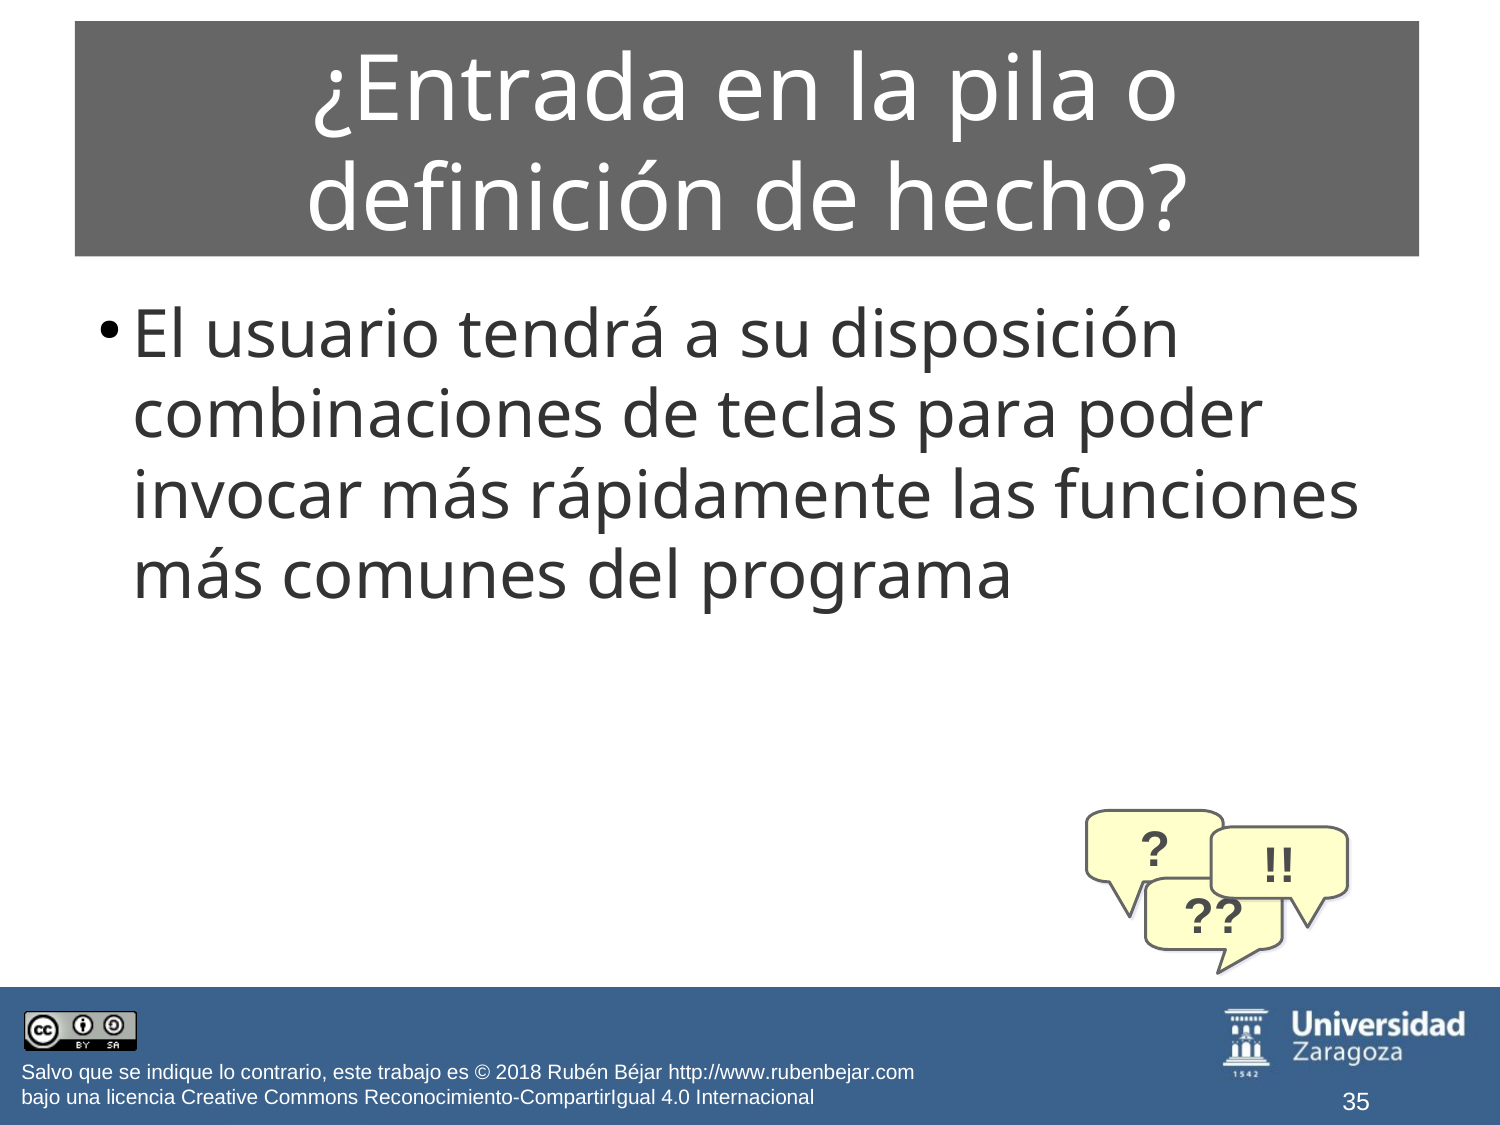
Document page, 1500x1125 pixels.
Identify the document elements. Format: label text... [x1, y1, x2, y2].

list El usuario tendrá a su disposición combinaciones de teclas para poder invocar más rápidamente las funciones más comunes del programa [82, 283, 1418, 957]
text_box ?? [1145, 878, 1283, 974]
picture [0, 987, 1500, 1125]
text_box !! [1211, 826, 1348, 928]
title ¿Entrada en la pila o definición de hecho? [74, 21, 1420, 257]
text_box ? [1086, 810, 1224, 917]
